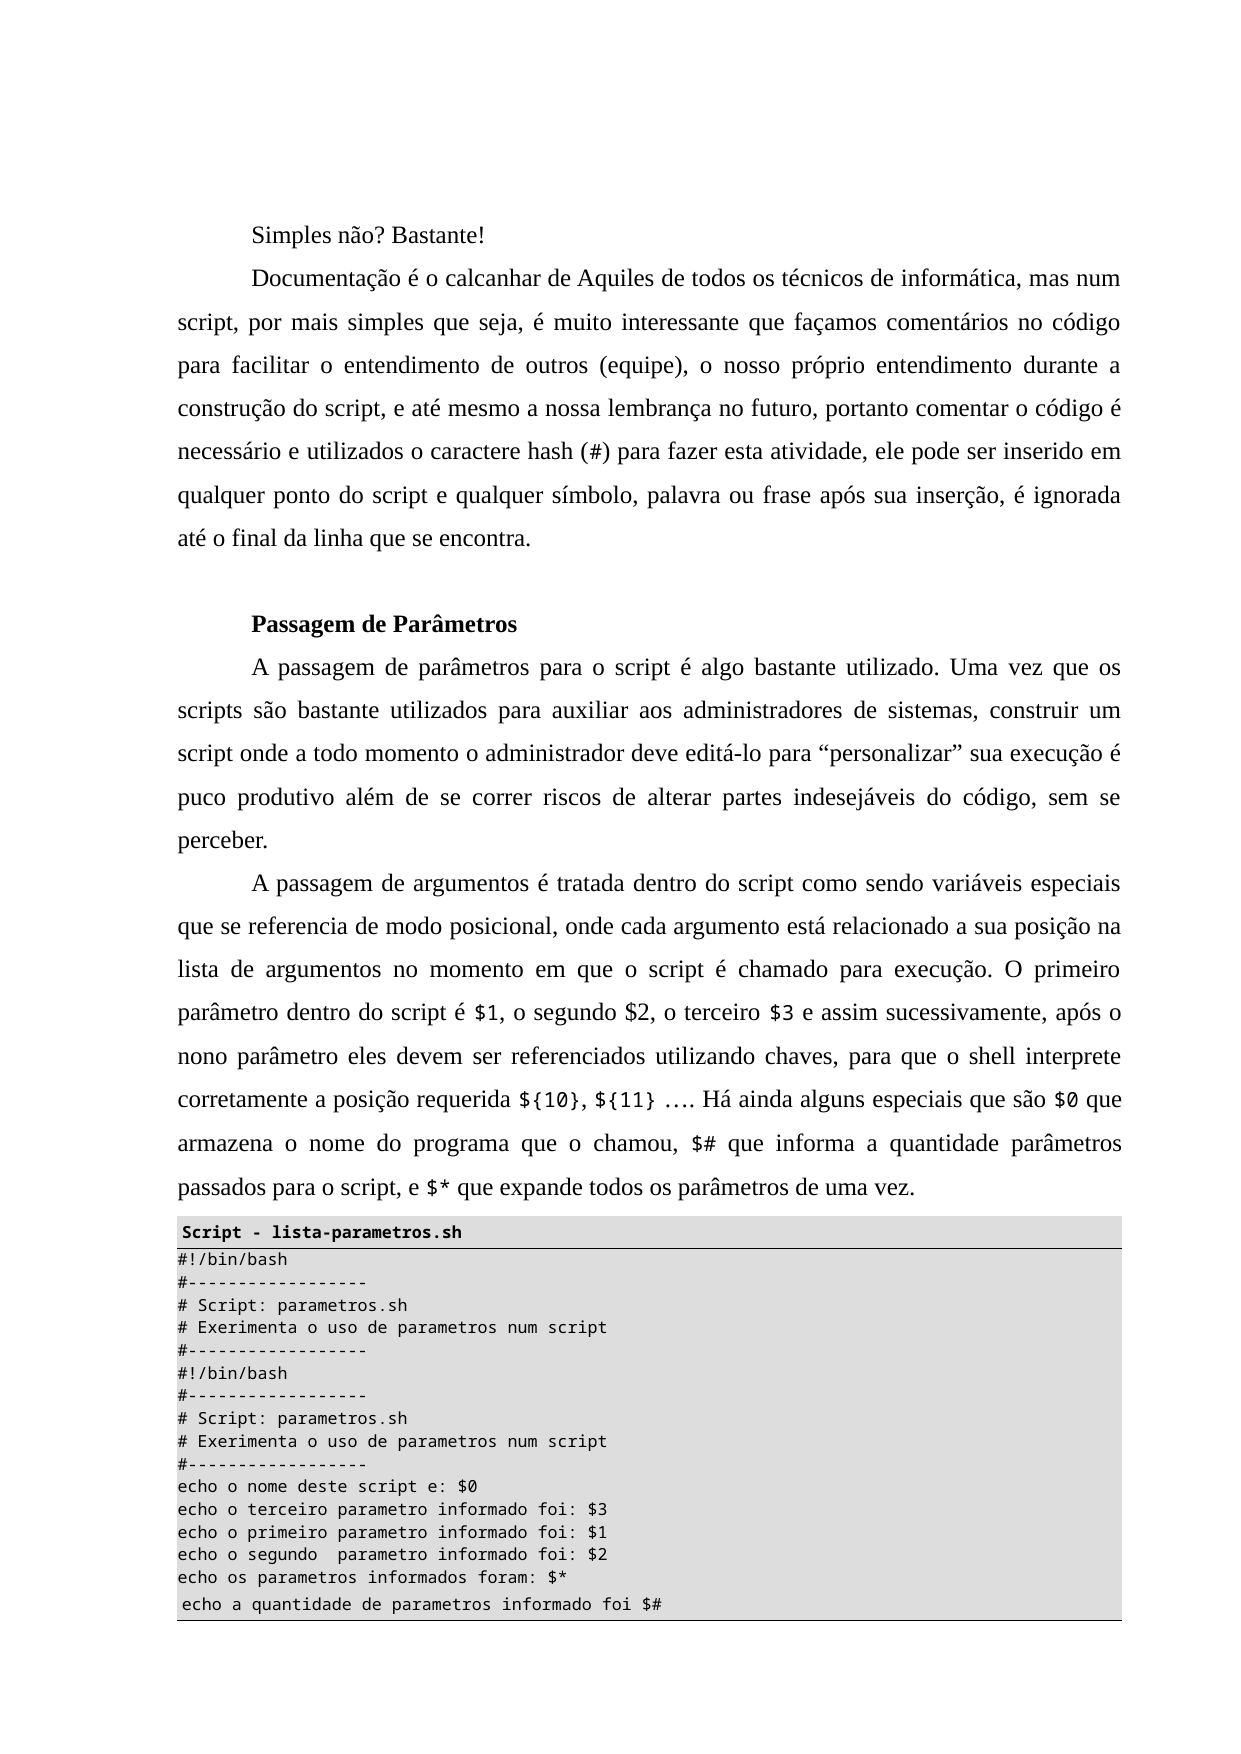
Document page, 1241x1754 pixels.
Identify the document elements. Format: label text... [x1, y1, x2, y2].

text # Exerimenta o uso de parametros num script [177, 1316, 1122, 1338]
text Documentação é o calcanhar de Aquiles de todos os técnicos de informática, mas num script, por mais simples que seja, é muito interessante que façamos comentários no código para facilitar o entendimento de outros (equipe), o nosso próprio entendimento durante a construção do script, e até mesmo a nossa lembrança no futuro, portanto comentar o código é necessário e utilizados o caractere hash (#) para fazer esta atividade, ele pode ser inserido em qualquer ponto do script e qualquer símbolo, palavra ou frase após sua inserção, é ignorada até o final da linha que se encontra. [177, 263, 1122, 552]
text #------------------ [177, 1338, 1122, 1361]
text # Script: parametros.sh [177, 1293, 1122, 1316]
text Simples não? Bastante! [177, 220, 1122, 249]
text #------------------ [177, 1270, 1122, 1293]
text echo a quantidade de parametros informado foi $# [177, 1588, 1122, 1620]
text #!/bin/bash [177, 1249, 1122, 1270]
text echo o nome deste script e: $0 [177, 1475, 1122, 1497]
text #------------------ [177, 1452, 1122, 1475]
text echo o terceiro parametro informado foi: $3 [177, 1497, 1122, 1520]
text #------------------ [177, 1384, 1122, 1407]
text A passagem de argumentos é tratada dentro do script como sendo variáveis especiais que se referencia de modo posicional, onde cada argumento está relacionado a sua posição na lista de argumentos no momento em que o script é chamado para execução. O primeiro parâmetro dentro do script é $1, o segundo $2, o terceiro $3 e assim sucessivamente, após o nono parâmetro eles devem ser referenciados utilizando chaves, para que o shell interprete corretamente a posição requerida ${10}, ${11} …. Há ainda alguns especiais que são $0 que armazena o nome do programa que o chamou, $# que informa a quantidade parâmetros passados para o script, e $* que expande todos os parâmetros de uma vez. [177, 868, 1122, 1201]
text Script - lista-parametros.sh [177, 1216, 1122, 1248]
text #!/bin/bash [177, 1361, 1122, 1384]
text echo o primeiro parametro informado foi: $1 [177, 1520, 1122, 1543]
text Passagem de Parâmetros [177, 609, 1122, 638]
text # Exerimenta o uso de parametros num script [177, 1429, 1122, 1452]
text echo o segundo parametro informado foi: $2 [177, 1543, 1122, 1566]
text # Script: parametros.sh [177, 1407, 1122, 1429]
text A passagem de parâmetros para o script é algo bastante utilizado. Uma vez que os scripts são bastante utilizados para auxiliar aos administradores de sistemas, construir um script onde a todo momento o administrador deve editá-lo para “personalizar” sua execução é puco produtivo além de se correr riscos de alterar partes indesejáveis do código, sem se perceber. [177, 652, 1122, 853]
text echo os parametros informados foram: $* [177, 1566, 1122, 1588]
